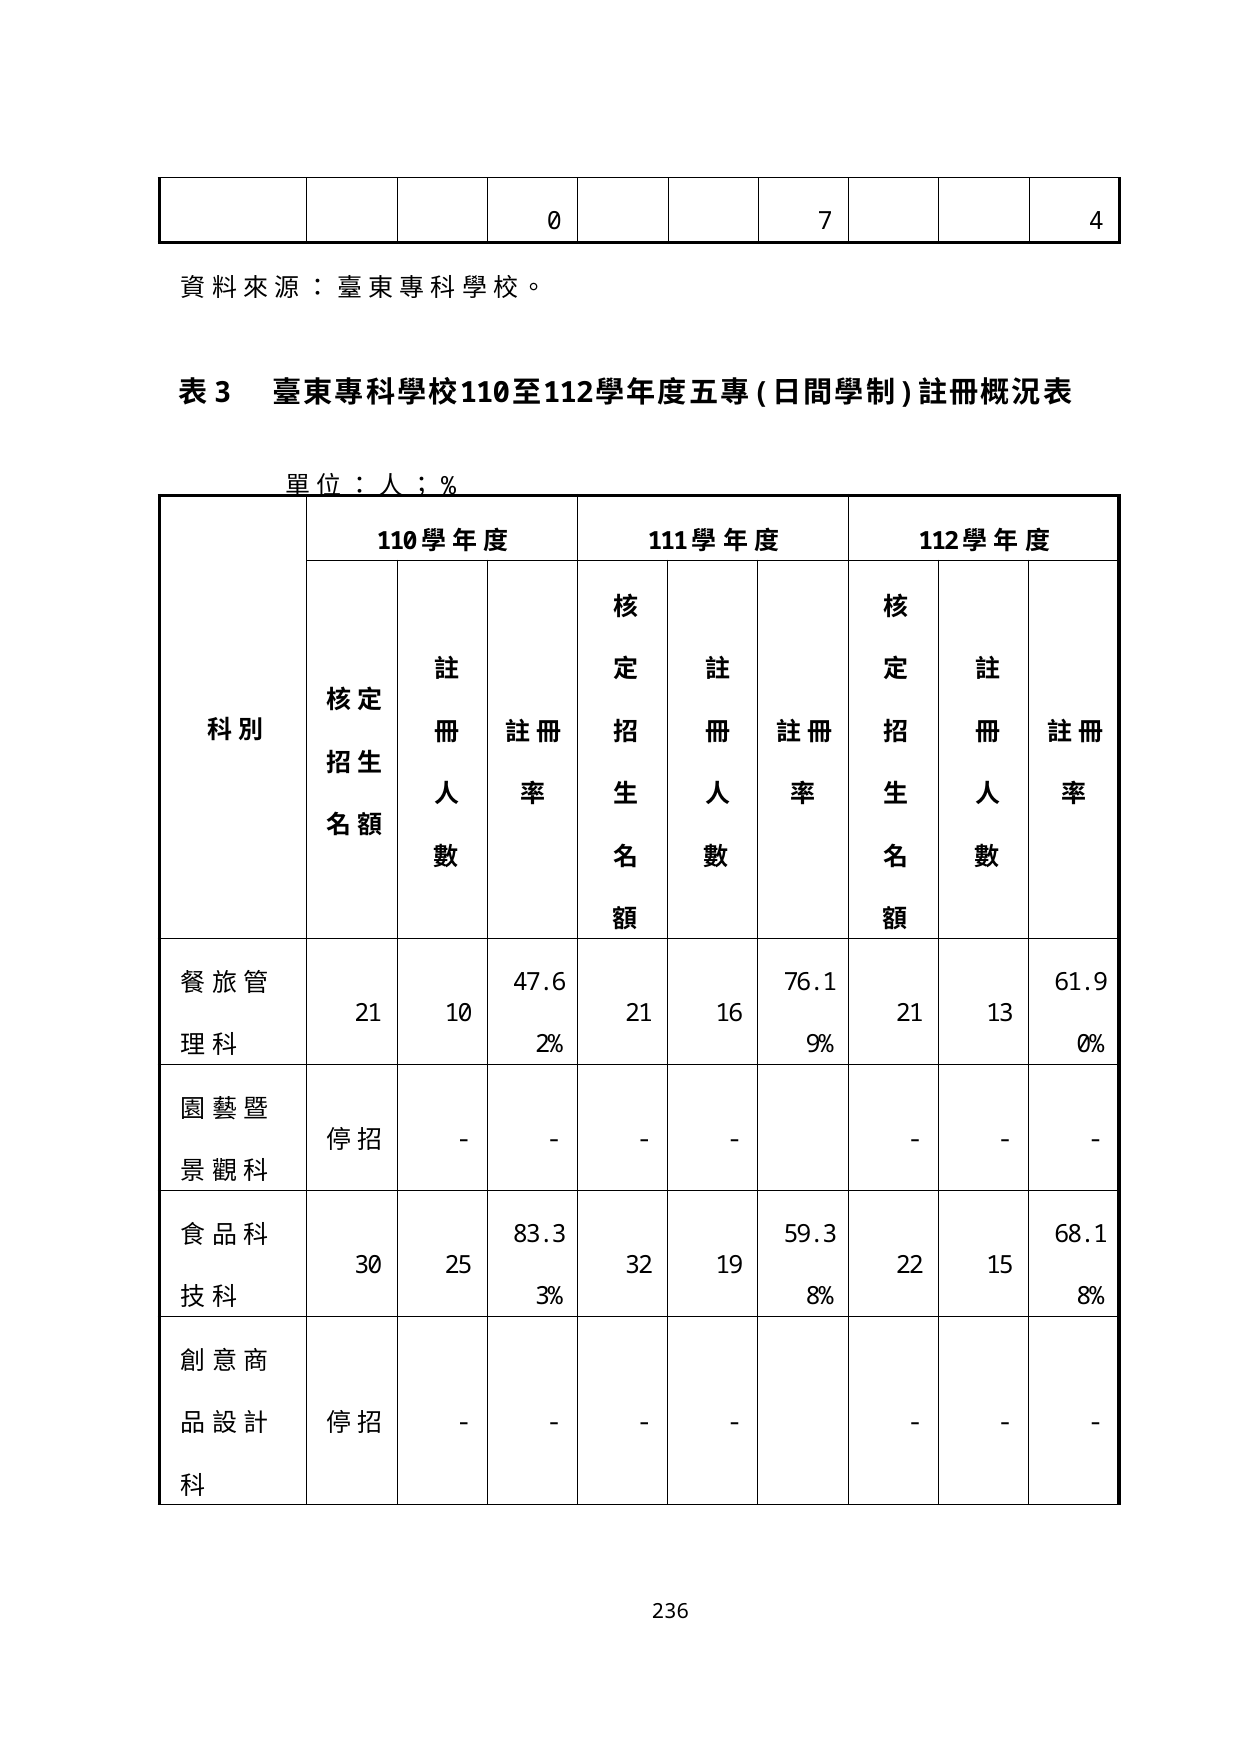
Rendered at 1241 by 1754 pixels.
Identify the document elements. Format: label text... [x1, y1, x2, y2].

table_header 112學年度 [849, 497, 1117, 559]
table_cell 10 [398, 939, 487, 1064]
table_cell 21 [578, 939, 667, 1064]
table_cell - [488, 1317, 577, 1504]
table_cell - [939, 1317, 1028, 1504]
table_cell 25 [398, 1191, 487, 1316]
table_cell 註冊率 [488, 561, 577, 938]
table_cell 22 [849, 1191, 938, 1316]
table_cell - [398, 1317, 487, 1504]
table_cell - [578, 1317, 667, 1504]
table_cell 59.38% [758, 1191, 848, 1316]
table_cell 食品科技科 [161, 1191, 306, 1316]
table_cell 47.62% [488, 939, 577, 1064]
table_cell 13 [939, 939, 1028, 1064]
table_header 110學年度 [307, 497, 577, 559]
table_cell 註冊率 [758, 561, 848, 938]
table_cell - [849, 1317, 938, 1504]
table_cell 停招 [307, 1065, 397, 1190]
table_cell 註冊率 [1029, 561, 1117, 938]
table_cell - [488, 1065, 577, 1190]
table_cell 83.33% [488, 1191, 577, 1316]
table_cell - [1029, 1317, 1117, 1504]
table_cell 21 [307, 939, 397, 1064]
table_cell [849, 178, 938, 241]
table_header 科別 [161, 497, 306, 938]
table_cell - [578, 1065, 667, 1190]
table_cell 核定招生名額 [307, 561, 397, 938]
table_cell 19 [668, 1191, 757, 1316]
table_cell [307, 178, 397, 241]
table_cell 園藝暨景觀科 [161, 1065, 306, 1190]
table_cell [758, 1065, 848, 1190]
table_cell 76.19% [758, 939, 848, 1064]
text 表3 臺東專科學校110至112學年度五專(日間學制)註冊概況表 單位：人；% [148, 306, 1107, 494]
table_cell 16 [668, 939, 757, 1064]
table_cell [669, 178, 758, 241]
table_cell [161, 178, 306, 241]
table_cell [939, 178, 1029, 241]
table_cell 21 [849, 939, 938, 1064]
table_cell 15 [939, 1191, 1028, 1316]
table_cell 創意商品設計科 [161, 1317, 306, 1504]
table_cell 61.90% [1029, 939, 1117, 1064]
table_cell [578, 178, 668, 241]
table_cell - [668, 1317, 757, 1504]
table_cell - [849, 1065, 938, 1190]
table_cell - [1029, 1065, 1117, 1190]
table_cell 註冊人數 [939, 561, 1028, 938]
table_cell 4 [1030, 178, 1118, 241]
table_cell 32 [578, 1191, 667, 1316]
table_cell [398, 178, 487, 241]
table_cell 30 [307, 1191, 397, 1316]
text 資料來源：臺東專科學校。 [148, 244, 1063, 306]
table_cell 68.18% [1029, 1191, 1117, 1316]
table_cell - [668, 1065, 757, 1190]
table_header 111學年度 [578, 497, 848, 559]
table_cell 核定招生名額 [849, 561, 938, 938]
table_cell 核定招生名額 [578, 561, 667, 938]
table_cell 7 [759, 178, 848, 241]
table_cell 註冊人數 [398, 561, 487, 938]
table_cell - [939, 1065, 1028, 1190]
table_cell 0 [488, 178, 577, 241]
table_cell 餐旅管理科 [161, 939, 306, 1064]
table_cell [758, 1317, 848, 1504]
table_cell - [398, 1065, 487, 1190]
table_cell 停招 [307, 1317, 397, 1504]
table_cell 註冊人數 [668, 561, 757, 938]
